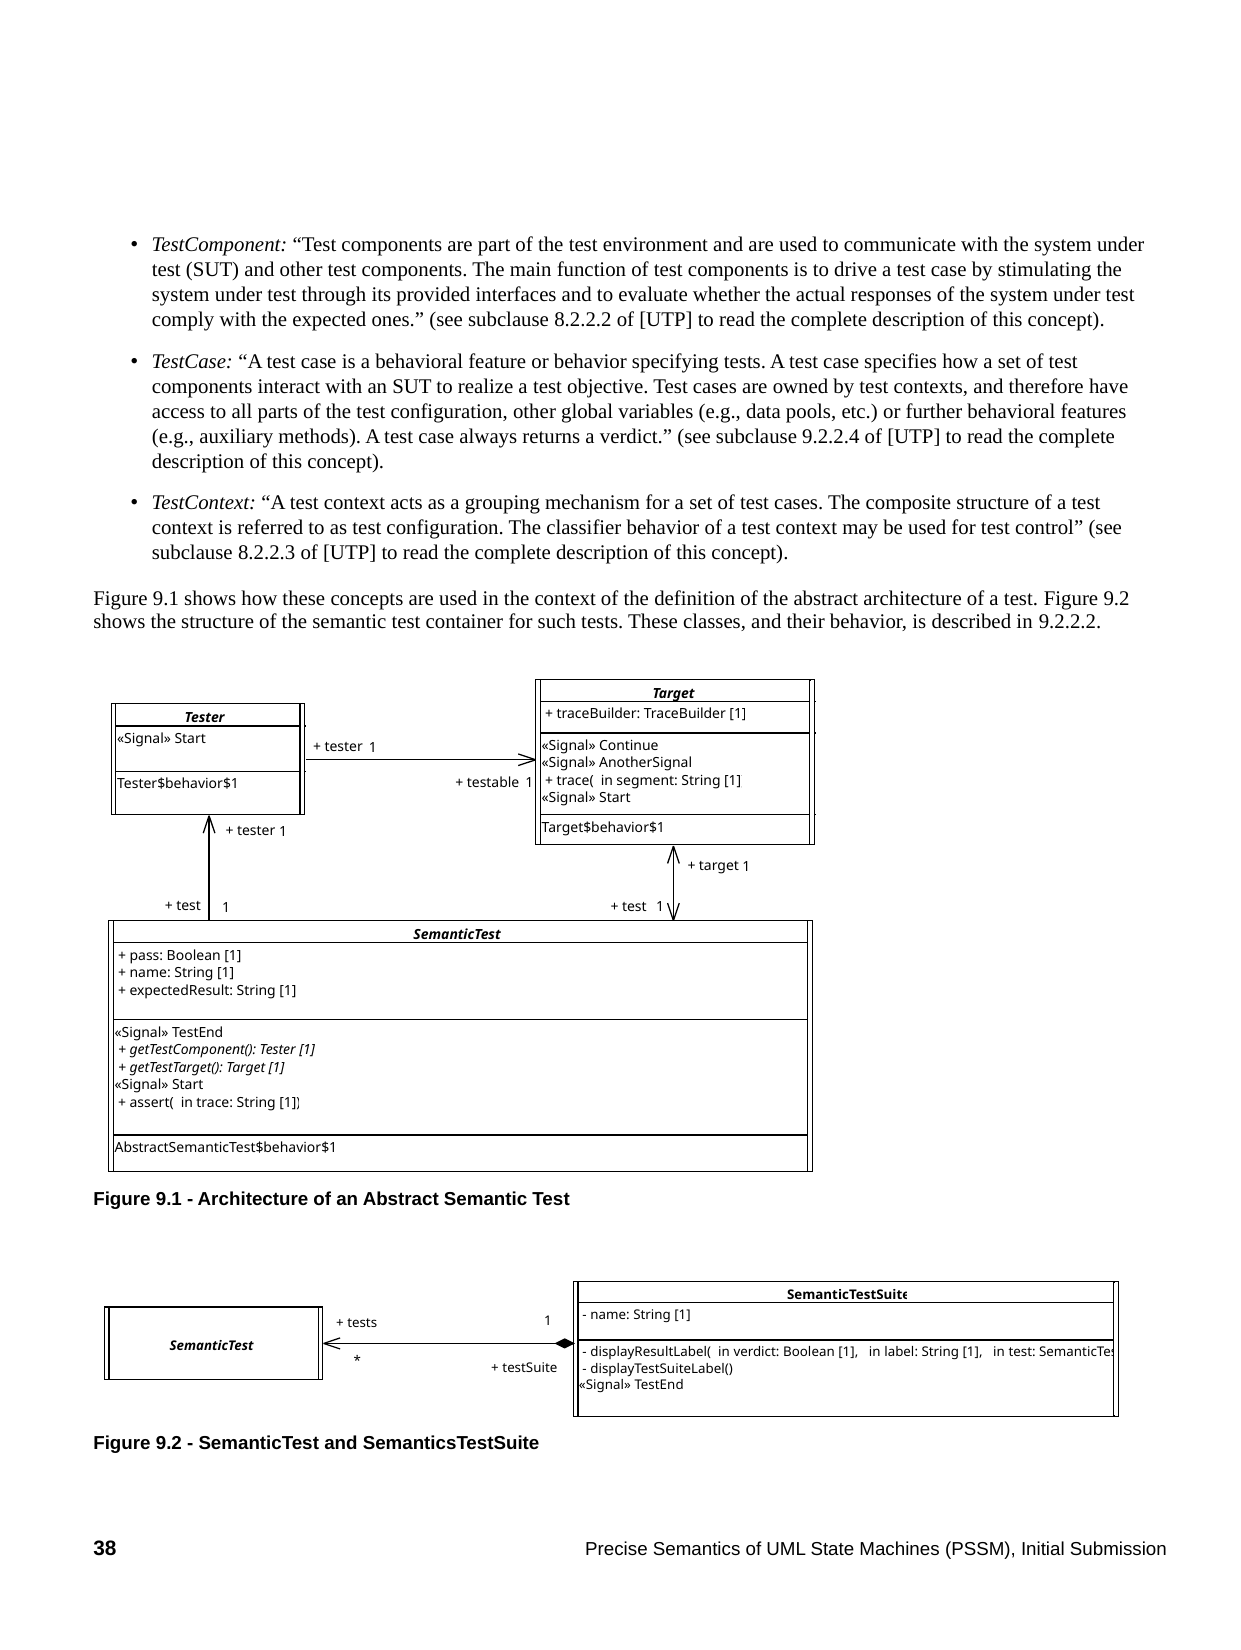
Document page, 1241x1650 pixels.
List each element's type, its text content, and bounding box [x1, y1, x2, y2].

text Figure 9.1 - Architecture of an Abstract Semantic Test [93, 667, 1007, 1209]
text Figure 9.1 shows how these concepts are used in the context of the definition of the abstract architecture of a test. Figure 9.2 shows the structure of the semantic test container for such tests. These classes, and their behavior, is described in 9.2.2.2. [93, 585, 1164, 633]
text Figure 9.2 - SemanticTest and SemanticsTestSuite [93, 1270, 1164, 1454]
list TestComponent: “Test components are part of the test environment and are used to communicate with the system under test (SUT) and other test components. The main function of test components is to drive a test case by stimulating the system under test through its provided interfaces and to evaluate whether the actual responses of the system under test comply with the expected ones.” (see subclause 8.2.2.2 of [UTP] to read the complete description of this concept). [131, 231, 1164, 331]
list TestCase: “A test case is a behavioral feature or behavior specifying tests. A test case specifies how a set of test components interact with an SUT to realize a test objective. Test cases are owned by test contexts, and therefore have access to all parts of the test configuration, other global variables (e.g., data pools, etc.) or further behavioral features (e.g., auxiliary methods). A test case always returns a verdict.” (see subclause 9.2.2.4 of [UTP] to read the complete description of this concept). [131, 348, 1164, 473]
list TestContext: “A test context acts as a grouping mechanism for a set of test cases. The composite structure of a test context is referred to as test configuration. The classifier behavior of a test context may be used for test control” (see subclause 8.2.2.3 of [UTP] to read the complete description of this concept). [131, 489, 1164, 564]
